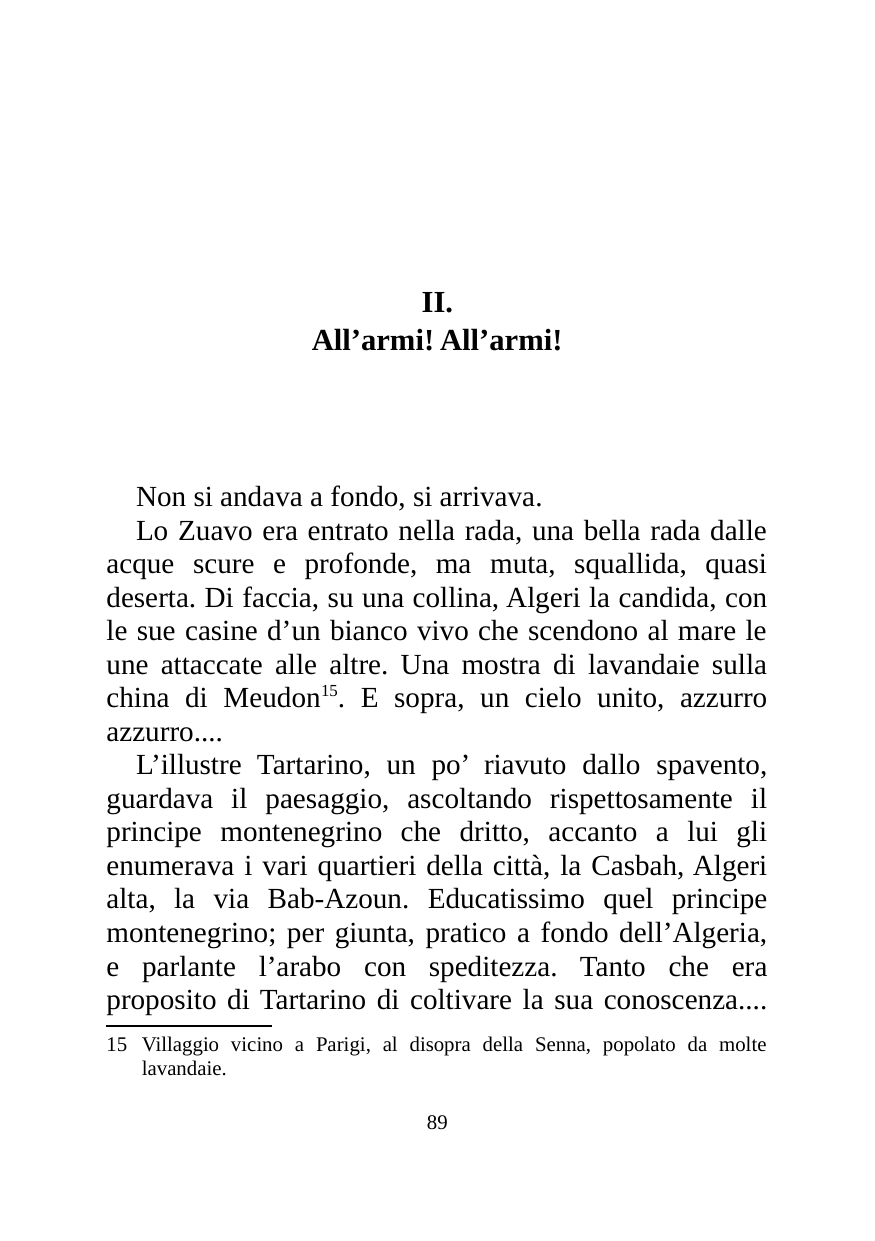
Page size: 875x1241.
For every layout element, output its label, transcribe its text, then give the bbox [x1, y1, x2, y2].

text L’illustre Tartarino, un po’ riavuto dallo spavento, guardava il paesaggio, ascoltando rispettosamente il principe montenegrino che dritto, accanto a lui gli enumerava i vari quartieri della città, la Casbah, Algeri alta, la via Bab-Azoun. Educatissimo quel principe montenegrino; per giunta, pratico a fondo dell’Algeria, e parlante l’arabo con speditezza. Tanto che era proposito di Tartarino di coltivare la sua conoscenza.... [106, 747, 768, 1016]
text Lo Zuavo era entrato nella rada, una bella rada dalle acque scure e profonde, ma muta, squallida, quasi deserta. Di faccia, su una collina, Algeri la candida, con le sue casine d’un bianco vivo che scendono al mare le une attaccate alle altre. Una mostra di lavandaie sulla china di Meudon. E sopra, un cielo unito, azzurro azzurro.... [106, 513, 768, 747]
text Villaggio vicino a Parigi, al disopra della Senna, popolato da molte lavandaie. [106, 1032, 768, 1080]
subtitle II. All’armi! All’armi! [106, 283, 768, 357]
text Non si andava a fondo, si arrivava. [106, 479, 768, 513]
